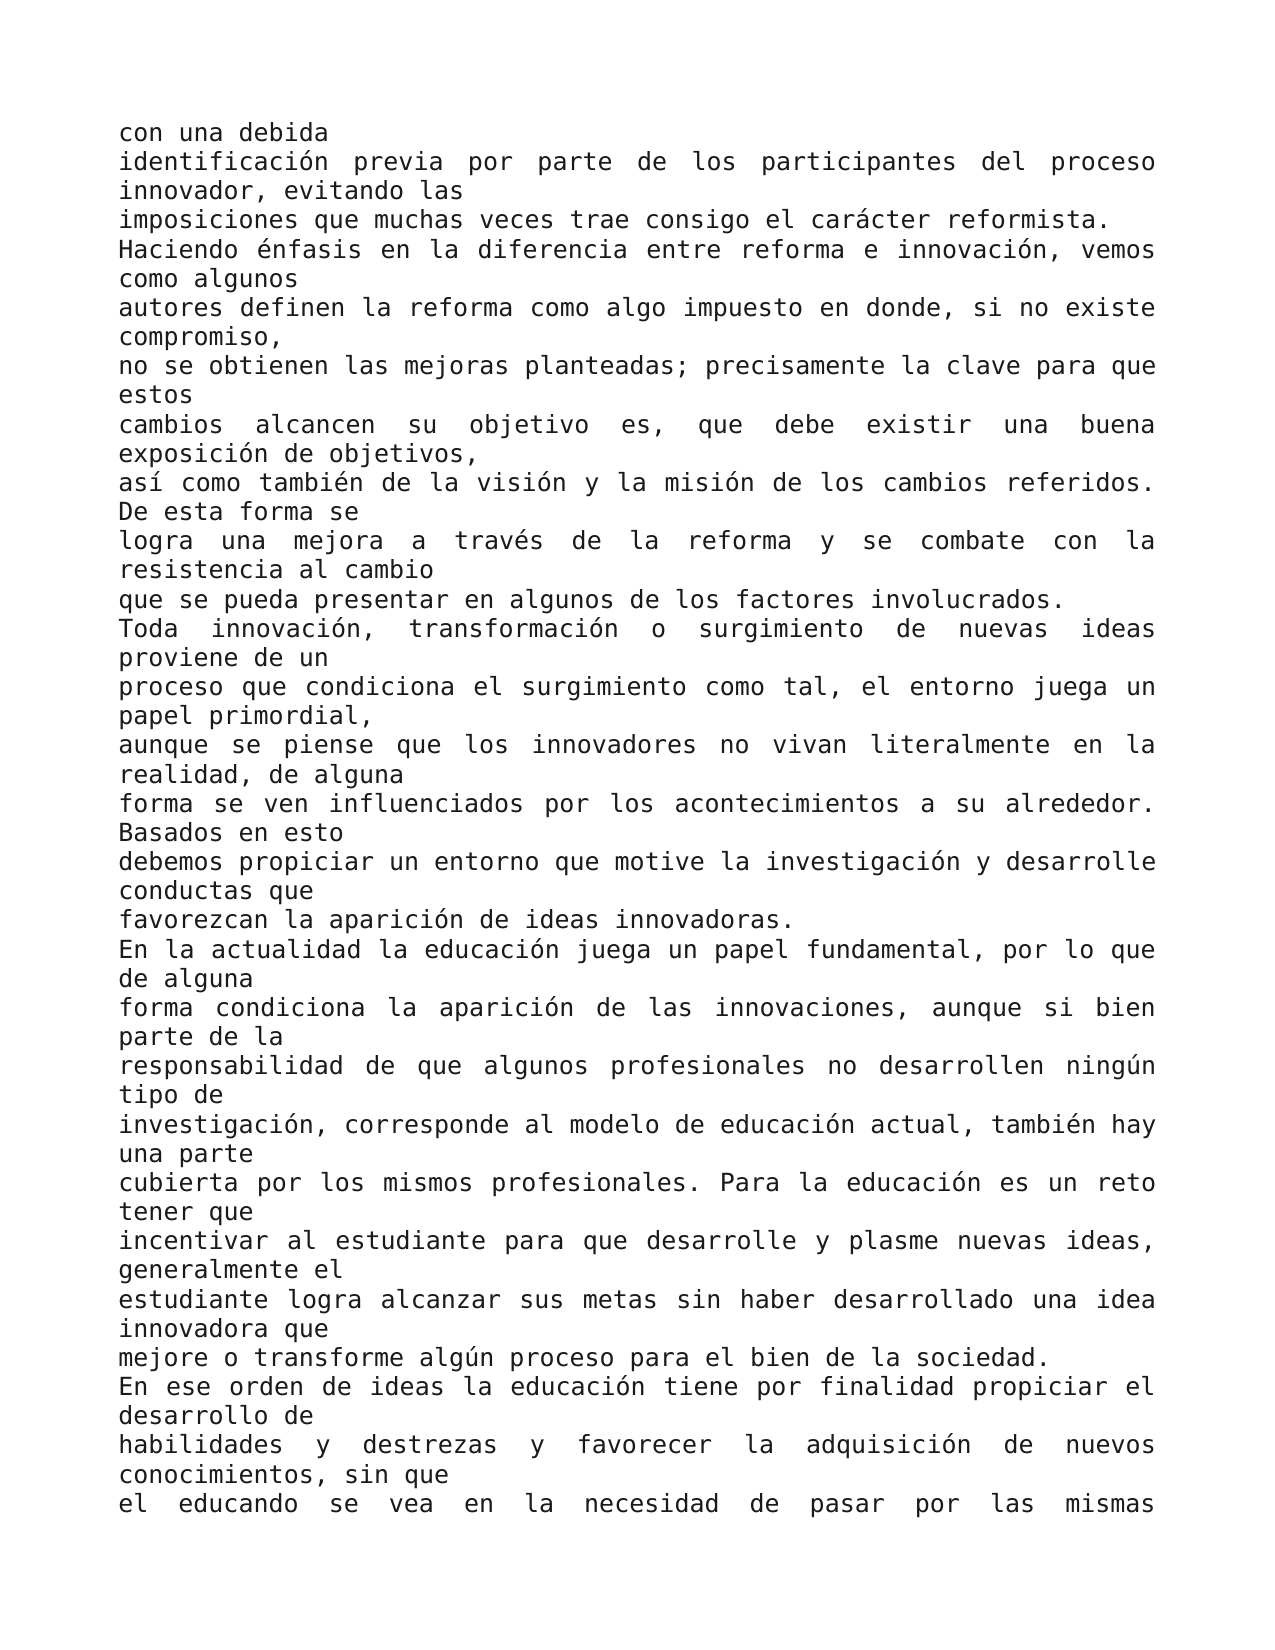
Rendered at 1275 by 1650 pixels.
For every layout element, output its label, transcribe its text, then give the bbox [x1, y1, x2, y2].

text imposiciones que muchas veces trae consigo el carácter reformista. [118, 206, 1157, 235]
text autores definen la reforma como algo impuesto en donde, si no existe compromiso, [118, 293, 1157, 351]
text el educando se vea en la necesidad de pasar por las mismas [118, 1489, 1157, 1518]
text con una debida [118, 118, 1157, 147]
text forma se ven influenciados por los acontecimientos a su alrededor. Basados en esto [118, 789, 1157, 847]
text que se pueda presentar en algunos de los factores involucrados. [118, 585, 1157, 614]
text forma condiciona la aparición de las innovaciones, aunque si bien parte de la [118, 993, 1157, 1051]
text investigación, corresponde al modelo de educación actual, también hay una parte [118, 1110, 1157, 1168]
text aunque se piense que los innovadores no vivan literalmente en la realidad, de alguna [118, 731, 1157, 789]
text mejore o transforme algún proceso para el bien de la sociedad. [118, 1343, 1157, 1372]
text habilidades y destrezas y favorecer la adquisición de nuevos conocimientos, sin que [118, 1431, 1157, 1489]
text Haciendo énfasis en la diferencia entre reforma e innovación, vemos como algunos [118, 235, 1157, 293]
text debemos propiciar un entorno que motive la investigación y desarrolle conductas que [118, 847, 1157, 906]
text En la actualidad la educación juega un papel fundamental, por lo que de alguna [118, 935, 1157, 993]
text incentivar al estudiante para que desarrolle y plasme nuevas ideas, generalmente el [118, 1226, 1157, 1285]
text estudiante logra alcanzar sus metas sin haber desarrollado una idea innovadora que [118, 1285, 1157, 1343]
text favorezcan la aparición de ideas innovadoras. [118, 906, 1157, 935]
text cambios alcancen su objetivo es, que debe existir una buena exposición de objetivos, [118, 410, 1157, 468]
text identificación previa por parte de los participantes del proceso innovador, evitando las [118, 147, 1157, 206]
text responsabilidad de que algunos profesionales no desarrollen ningún tipo de [118, 1051, 1157, 1110]
text así como también de la visión y la misión de los cambios referidos. De esta forma se [118, 468, 1157, 526]
text no se obtienen las mejoras planteadas; precisamente la clave para que estos [118, 351, 1157, 410]
text logra una mejora a través de la reforma y se combate con la resistencia al cambio [118, 526, 1157, 585]
text cubierta por los mismos profesionales. Para la educación es un reto tener que [118, 1168, 1157, 1226]
text Toda innovación, transformación o surgimiento de nuevas ideas proviene de un [118, 614, 1157, 672]
text En ese orden de ideas la educación tiene por finalidad propiciar el desarrollo de [118, 1372, 1157, 1431]
text proceso que condiciona el surgimiento como tal, el entorno juega un papel primordial, [118, 672, 1157, 731]
